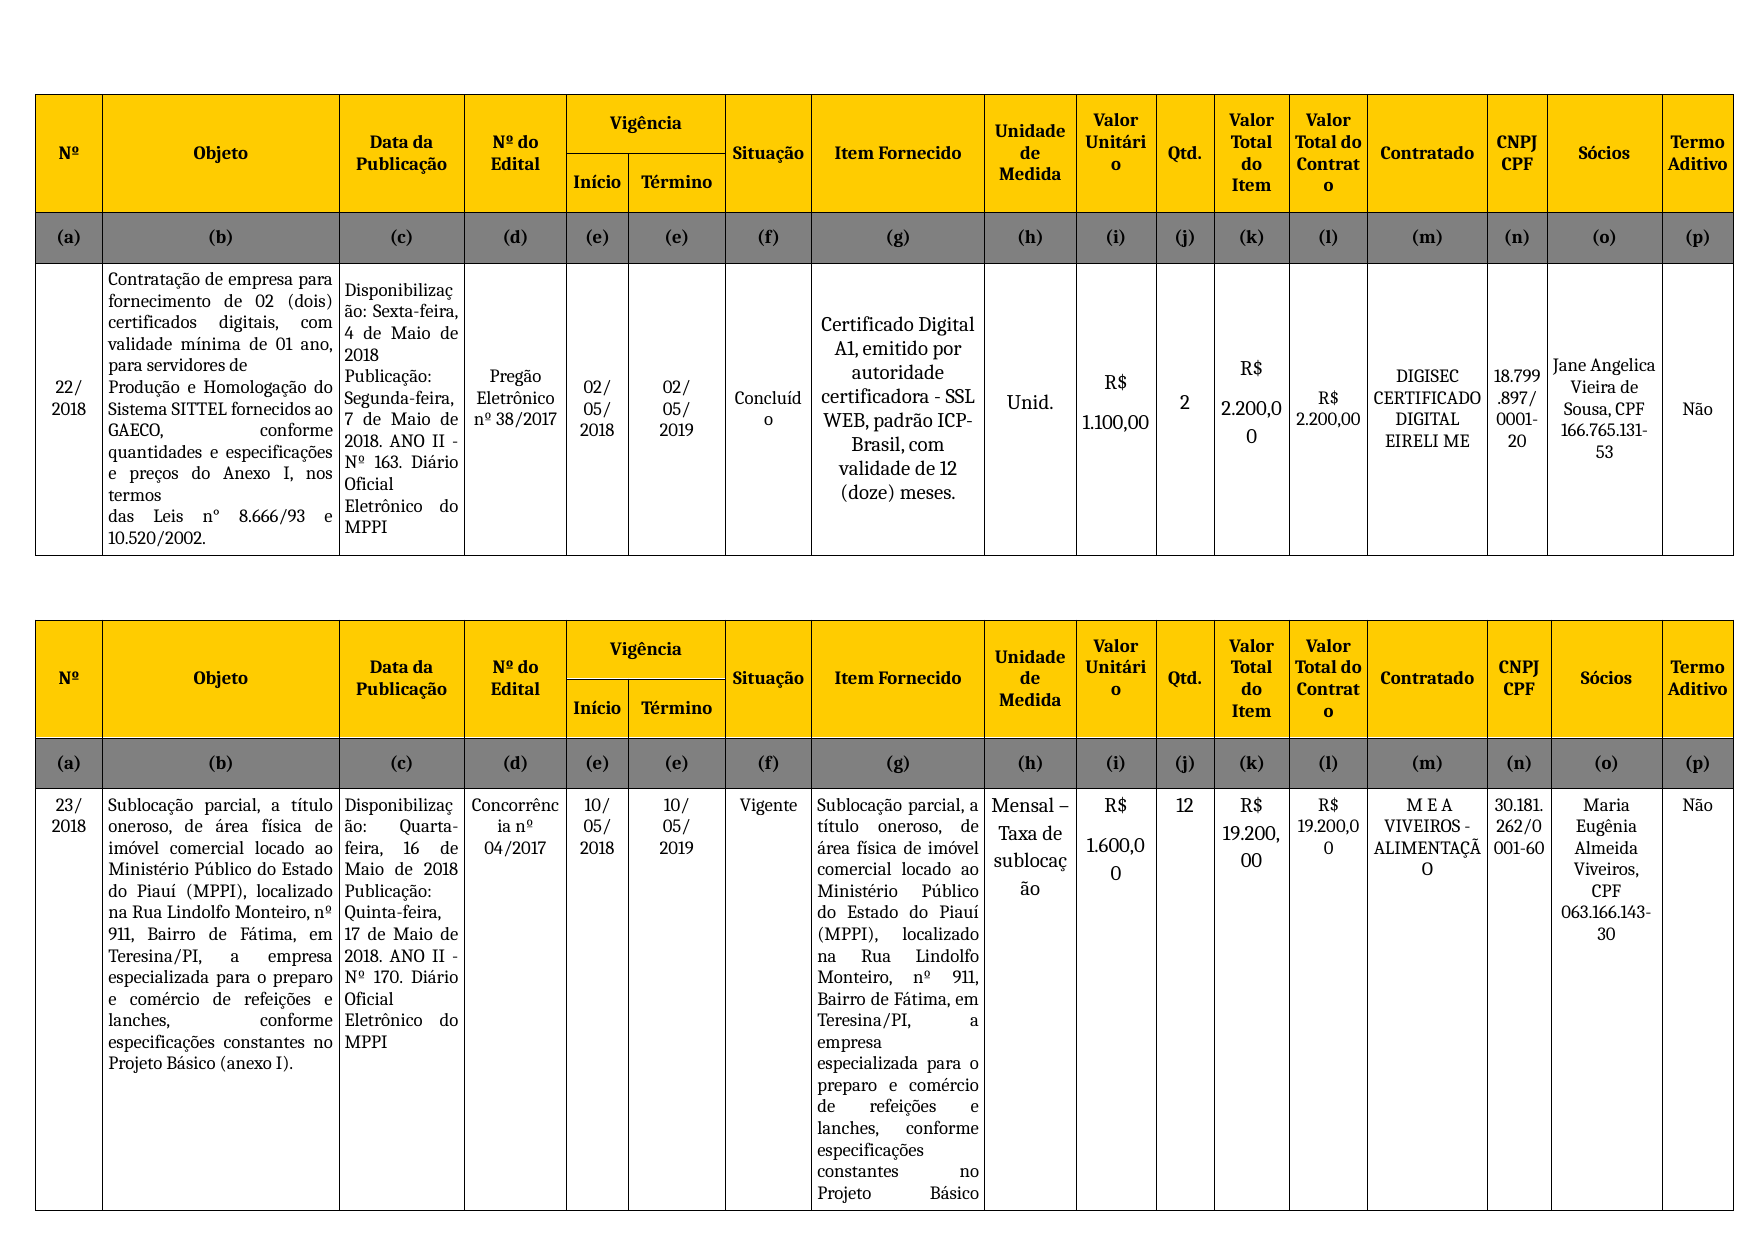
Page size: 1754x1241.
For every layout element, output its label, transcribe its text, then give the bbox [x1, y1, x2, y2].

table_cell R$ 1.100,00 [1077, 264, 1156, 555]
table_cell Término [629, 154, 725, 212]
table_cell (f) [726, 739, 811, 788]
table_cell DIGISEC CERTIFICADO DIGITAL EIRELI ME [1368, 264, 1487, 555]
table_cell Vigente [726, 789, 811, 1209]
table_cell Concorrência nº 04/2017 [465, 789, 566, 1209]
table_header Data da Publicação [340, 95, 464, 212]
table_header Item Fornecido [812, 621, 984, 737]
table_header Valor Total do Contrato [1290, 95, 1367, 212]
table_cell 18.799.897/0001-20 [1488, 264, 1547, 555]
table_cell Início [567, 154, 628, 212]
table_cell (f) [726, 213, 811, 263]
table_cell 10/ 05/ 2019 [629, 789, 725, 1209]
table_header Item Fornecido [812, 95, 984, 212]
table_cell (h) [985, 739, 1076, 788]
table_header Qtd. [1157, 621, 1214, 737]
table_cell R$ 2.200,00 [1215, 264, 1289, 555]
table_cell Contratação de empresa para fornecimento de 02 (dois) certificados digitais, com validade mínima de 01 ano, para servidores de Produção e Homologação do Sistema SITTEL fornecidos ao GAECO, conforme quantidades e especificações e preços do Anexo I, nos termos das Leis n° 8.666/93 e 10.520/2002. [103, 264, 339, 555]
table_cell (j) [1157, 213, 1214, 263]
table_cell (k) [1215, 213, 1289, 263]
table_cell 30.181.262/0001-60 [1488, 789, 1551, 1209]
table_cell M E A VIVEIROS - ALIMENTAÇÃO [1368, 789, 1487, 1209]
table_cell (p) [1663, 739, 1733, 788]
table_header Termo Aditivo [1663, 621, 1733, 737]
table_cell 02/ 05/ 2018 [567, 264, 628, 555]
table_cell Concluído [726, 264, 811, 555]
table_header CNPJ CPF [1488, 95, 1547, 212]
table_header Unidade de Medida [985, 621, 1076, 737]
table_cell 2 [1157, 264, 1214, 555]
table_cell (o) [1552, 739, 1662, 788]
table_cell (e) [567, 213, 628, 263]
table_cell Sublocação parcial, a título oneroso, de área física de imóvel comercial locado ao Ministério Público do Estado do Piauí (MPPI), localizado na Rua Lindolfo Monteiro, nº 911, Bairro de Fátima, em Teresina/PI, a empresa especializada para o preparo e comércio de refeições e lanches, conforme especificações constantes no Projeto Básico (anexo I). [103, 789, 339, 1209]
table_header Nº do Edital [465, 621, 566, 737]
table_header Unidade de Medida [985, 95, 1076, 212]
table_cell (d) [465, 213, 566, 263]
table_cell (n) [1488, 739, 1551, 788]
table_cell (e) [567, 739, 628, 788]
table_cell (g) [812, 739, 984, 788]
table_header Sócios [1548, 95, 1662, 212]
table_cell Não [1663, 264, 1733, 555]
table_cell R$ 1.600,00 [1077, 789, 1156, 1209]
table_cell (o) [1548, 213, 1662, 263]
table_cell (m) [1368, 213, 1487, 263]
table_cell (a) [36, 739, 102, 788]
table_header Nº [36, 621, 102, 737]
table_header Valor Unitário [1077, 621, 1156, 737]
table_cell (j) [1157, 739, 1214, 788]
table_header Valor Unitário [1077, 95, 1156, 212]
table_cell Sublocação parcial, a título oneroso, de área física de imóvel comercial locado ao Ministério Público do Estado do Piauí (MPPI), localizado na Rua Lindolfo Monteiro, nº 911, Bairro de Fátima, em Teresina/PI, a empresa especializada para o preparo e comércio de refeições e lanches, conforme especificações constantes no Projeto Básico [812, 789, 984, 1209]
table_cell (i) [1077, 213, 1156, 263]
table_header Qtd. [1157, 95, 1214, 212]
table_cell Mensal – Taxa de sublocação [985, 789, 1076, 1209]
table_cell (b) [103, 739, 339, 788]
table_cell (i) [1077, 739, 1156, 788]
table_cell (c) [340, 739, 464, 788]
table_cell (n) [1488, 213, 1547, 263]
table_cell Término [629, 680, 725, 737]
table_cell Maria Eugênia Almeida Viveiros, CPF 063.166.143-30 [1552, 789, 1662, 1209]
table_cell (g) [812, 213, 984, 263]
table_cell (p) [1663, 213, 1733, 263]
table_cell 12 [1157, 789, 1214, 1209]
table_cell R$ 19.200,00 [1215, 789, 1289, 1209]
table_cell (h) [985, 213, 1076, 263]
table_cell Certificado Digital A1, emitido por autoridade certificadora - SSL WEB, padrão ICP-Brasil, com validade de 12 (doze) meses. [812, 264, 984, 555]
table_cell Jane Angelica Vieira de Sousa, CPF 166.765.131-53 [1548, 264, 1662, 555]
table_header Nº [36, 95, 102, 212]
table_header Objeto [103, 621, 339, 737]
table_cell Início [567, 680, 628, 737]
table_cell (m) [1368, 739, 1487, 788]
table_cell (b) [103, 213, 339, 263]
table_header Objeto [103, 95, 339, 212]
table_header Valor Total do Item [1215, 621, 1289, 737]
table_cell Não [1663, 789, 1733, 1209]
table_cell (e) [629, 739, 725, 788]
table_header Valor Total do Contrato [1290, 621, 1367, 737]
table_cell 10/ 05/ 2018 [567, 789, 628, 1209]
table_header Valor Total do Item [1215, 95, 1289, 212]
table_header Situação [726, 95, 811, 212]
table_header Nº do Edital [465, 95, 566, 212]
table_cell Disponibilização: Sexta-feira, 4 de Maio de 2018 Publicação: Segunda-feira, 7 de Maio de 2018. ANO II - Nº 163. Diário Oficial Eletrônico do MPPI [340, 264, 464, 555]
table_header Termo Aditivo [1663, 95, 1733, 212]
table_cell (a) [36, 213, 102, 263]
table_cell (l) [1290, 739, 1367, 788]
table_header Situação [726, 621, 811, 737]
table_cell (e) [629, 213, 725, 263]
table_header Vigência [567, 621, 725, 678]
table_cell 22/ 2018 [36, 264, 102, 555]
table_cell (c) [340, 213, 464, 263]
table_cell Unid. [985, 264, 1076, 555]
table_cell R$ 19.200,00 [1290, 789, 1367, 1209]
table_cell R$ 2.200,00 [1290, 264, 1367, 555]
table_header Vigência [567, 95, 725, 153]
table_cell 02/ 05/ 2019 [629, 264, 725, 555]
table_header Contratado [1368, 621, 1487, 737]
table_cell (k) [1215, 739, 1289, 788]
table_cell (d) [465, 739, 566, 788]
table_header Data da Publicação [340, 621, 464, 737]
table_header Contratado [1368, 95, 1487, 212]
table_cell Disponibilização: Quarta-feira, 16 de Maio de 2018 Publicação: Quinta-feira, 17 de Maio de 2018. ANO II - Nº 170. Diário Oficial Eletrônico do MPPI [340, 789, 464, 1209]
table_cell (l) [1290, 213, 1367, 263]
table_header Sócios [1552, 621, 1662, 737]
table_cell 23/ 2018 [36, 789, 102, 1209]
table_header CNPJ CPF [1488, 621, 1551, 737]
table_cell Pregão Eletrônico nº 38/2017 [465, 264, 566, 555]
